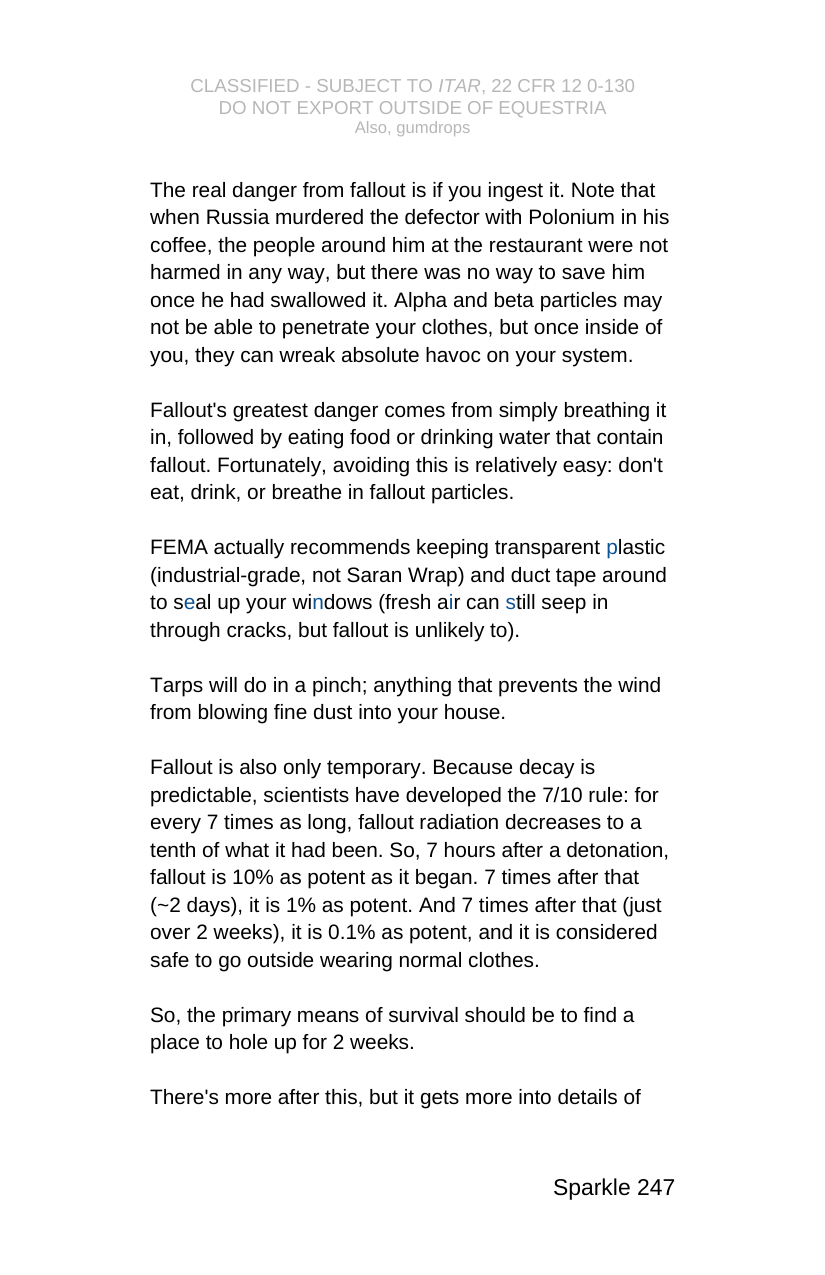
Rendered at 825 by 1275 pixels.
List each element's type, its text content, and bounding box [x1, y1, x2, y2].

text FEMA actually recommends keeping transparent plastic (industrial-grade, not Saran Wrap) and duct tape around to seal up your windows (fresh air can still seep in through cracks, but fallout is unlikely to). Tarps will do in a pinch; anything that prevents the wind from blowing fine dust into your house. Fallout is also only temporary. Because decay is predictable, scientists have developed the 7/10 rule: for every 7 times as long, fallout radiation decreases to a tenth of what it had been. So, 7 hours after a detonation, fallout is 10% as potent as it began. 7 times after that (~2 days), it is 1% as potent. And 7 times after that (just over 2 weeks), it is 0.1% as potent, and it is considered safe to go outside wearing normal clothes. [150, 535, 675, 971]
text So, the primary means of survival should be to find a place to hole up for 2 weeks. There's more after this, but it gets more into details of [150, 1002, 675, 1109]
text The real danger from fallout is if you ingest it. Note that when Russia murdered the defector with Polonium in his coffee, the people around him at the restaurant were not harmed in any way, but there was no way to save him once he had swallowed it. Alpha and beta particles may not be able to penetrate your clothes, but once inside of you, they can wreak absolute havoc on your system. Fallout's greatest danger comes from simply breathing it in, followed by eating food or drinking water that contain fallout. Fortunately, avoiding this is relatively easy: don't eat, drink, or breathe in fallout particles. [150, 150, 675, 531]
